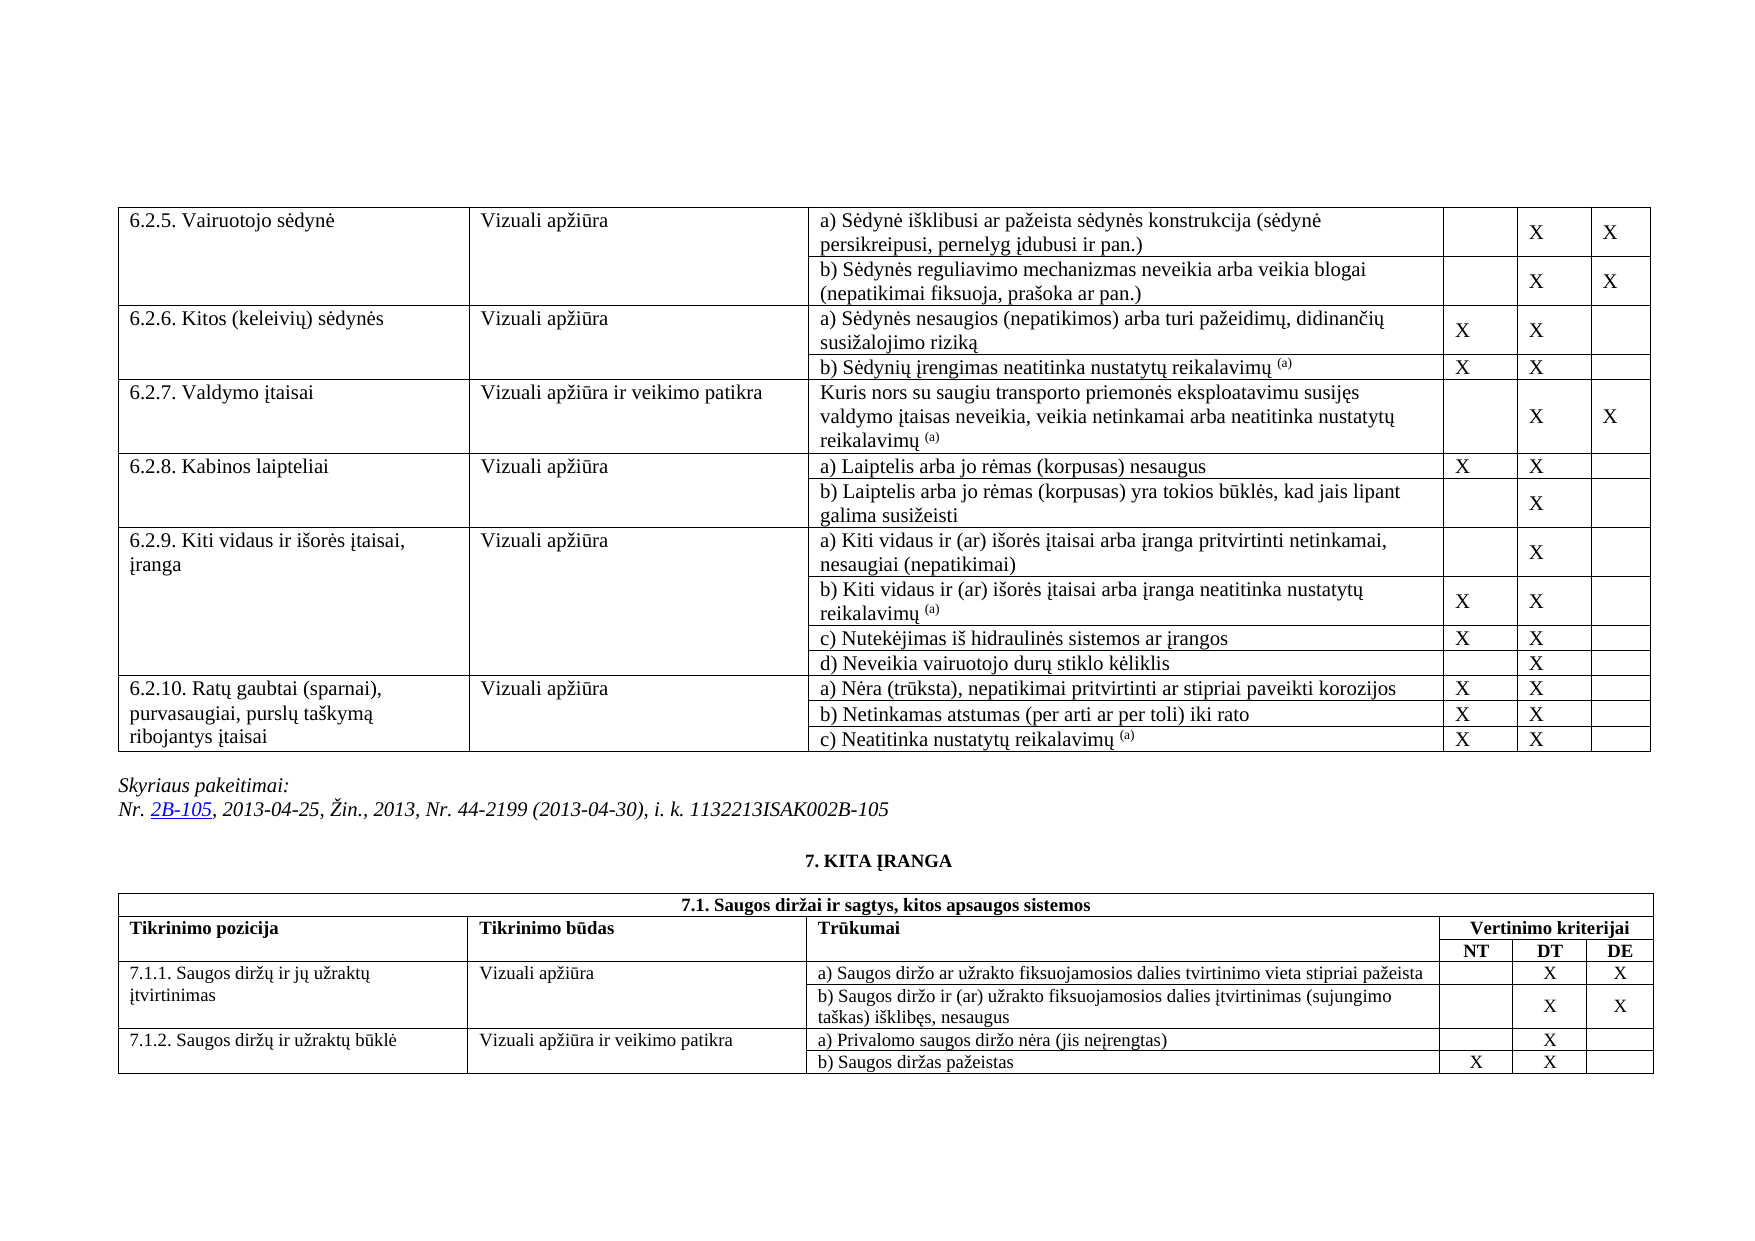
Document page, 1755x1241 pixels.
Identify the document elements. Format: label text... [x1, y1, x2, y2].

table_cell X [1518, 577, 1591, 625]
table_cell X [1513, 1029, 1586, 1050]
table_cell [1592, 479, 1650, 527]
table_cell X [1518, 355, 1591, 379]
table_cell NT [1440, 940, 1512, 961]
table_header 7.1. Saugos diržai ir sagtys, kitos apsaugos sistemos [119, 894, 1653, 916]
table_cell Vizuali apžiūra [470, 208, 808, 305]
table_cell X [1518, 257, 1591, 305]
text 7. KITA ĮRANGA [118, 850, 1639, 872]
table_cell b) Kiti vidaus ir (ar) išorės įtaisai arba įranga neatitinka nustatytų reikalavimų (a) [809, 577, 1443, 625]
table_cell [1440, 985, 1512, 1028]
table_cell b) Saugos diržo ir (ar) užrakto fiksuojamosios dalies įtvirtinimas (sujungimo taškas) išklibęs, nesaugus [807, 985, 1439, 1028]
table_cell X [1444, 454, 1517, 478]
table_cell X [1518, 454, 1591, 478]
table_cell 6.2.8. Kabinos laipteliai [119, 454, 469, 527]
table_cell [1592, 626, 1650, 650]
table_cell [1444, 257, 1517, 305]
table_cell X [1518, 528, 1591, 576]
text Skyriaus pakeitimai: [118, 773, 1636, 797]
table_cell X [1513, 985, 1586, 1028]
table_cell X [1518, 306, 1591, 354]
table_cell [1444, 208, 1517, 256]
table_cell b) Netinkamas atstumas (per arti ar per toli) iki rato [809, 701, 1443, 726]
table_cell a) Sėdynė išklibusi ar pažeista sėdynės konstrukcija (sėdynė persikreipusi, pernelyg įdubusi ir pan.) [809, 208, 1443, 256]
table_cell [1444, 479, 1517, 527]
table_cell [1587, 1051, 1653, 1073]
table_cell [1592, 577, 1650, 625]
table_cell [1592, 701, 1650, 726]
table_cell X [1444, 626, 1517, 650]
table_cell c) Nutekėjimas iš hidraulinės sistemos ar įrangos [809, 626, 1443, 650]
table_cell b) Sėdynės reguliavimo mechanizmas neveikia arba veikia blogai (nepatikimai fiksuoja, prašoka ar pan.) [809, 257, 1443, 305]
table_cell Tikrinimo pozicija [119, 917, 467, 961]
table_cell X [1513, 962, 1586, 984]
table_cell c) Neatitinka nustatytų reikalavimų (a) [809, 727, 1443, 751]
table_cell [1440, 1029, 1512, 1050]
table_cell X [1444, 701, 1517, 726]
table_cell a) Saugos diržo ar užrakto fiksuojamosios dalies tvirtinimo vieta stipriai pažeista [807, 962, 1439, 984]
table_cell Vizuali apžiūra ir veikimo patikra [468, 1029, 806, 1073]
table_cell DT [1513, 940, 1586, 961]
table_cell [1444, 380, 1517, 452]
table_cell [1592, 528, 1650, 576]
table_cell X [1518, 208, 1591, 256]
table_cell Vertinimo kriterijai [1440, 917, 1653, 938]
table_cell Vizuali apžiūra [470, 528, 808, 675]
table_cell Vizuali apžiūra [468, 962, 806, 1028]
table_cell 6.2.7. Valdymo įtaisai [119, 380, 469, 452]
table_cell Vizuali apžiūra [470, 676, 808, 751]
table_cell a) Sėdynės nesaugios (nepatikimos) arba turi pažeidimų, didinančių susižalojimo riziką [809, 306, 1443, 354]
table_cell 7.1.1. Saugos diržų ir jų užraktų įtvirtinimas [119, 962, 467, 1028]
table_cell X [1440, 1051, 1512, 1073]
table_cell X [1518, 701, 1591, 726]
table_cell a) Laiptelis arba jo rėmas (korpusas) nesaugus [809, 454, 1443, 478]
table_cell X [1518, 479, 1591, 527]
table_cell Tikrinimo būdas [468, 917, 806, 961]
table_cell [1592, 676, 1650, 700]
table_cell X [1518, 626, 1591, 650]
table_cell X [1444, 577, 1517, 625]
text Nr. 2B-105, 2013-04-25, Žin., 2013, Nr. 44-2199 (2013-04-30), i. k. 1132213ISAK002B-105 [118, 797, 1636, 821]
table_cell X [1592, 380, 1650, 452]
table_cell X [1518, 727, 1591, 751]
table_cell X [1518, 676, 1591, 700]
table_cell [1592, 727, 1650, 751]
table_cell X [1444, 727, 1517, 751]
table_cell X [1518, 380, 1591, 452]
table_cell X [1444, 306, 1517, 354]
table_cell [1440, 962, 1512, 984]
table_cell Vizuali apžiūra ir veikimo patikra [470, 380, 808, 452]
table_cell X [1444, 676, 1517, 700]
table_cell 6.2.9. Kiti vidaus ir išorės įtaisai, įranga [119, 528, 469, 675]
table_cell [1592, 651, 1650, 675]
table_cell b) Sėdynių įrengimas neatitinka nustatytų reikalavimų (a) [809, 355, 1443, 379]
table_cell d) Neveikia vairuotojo durų stiklo kėliklis [809, 651, 1443, 675]
table_cell Vizuali apžiūra [470, 454, 808, 527]
table_cell [1592, 306, 1650, 354]
table_cell X [1587, 985, 1653, 1028]
table_cell X [1592, 257, 1650, 305]
table_cell a) Nėra (trūksta), nepatikimai pritvirtinti ar stipriai paveikti korozijos [809, 676, 1443, 700]
table_cell Vizuali apžiūra [470, 306, 808, 379]
table_cell 6.2.5. Vairuotojo sėdynė [119, 208, 469, 305]
table_cell b) Laiptelis arba jo rėmas (korpusas) yra tokios būklės, kad jais lipant galima susižeisti [809, 479, 1443, 527]
table_cell [1444, 651, 1517, 675]
table_cell b) Saugos diržas pažeistas [807, 1051, 1439, 1073]
table_cell a) Privalomo saugos diržo nėra (jis neįrengtas) [807, 1029, 1439, 1050]
table_cell X [1513, 1051, 1586, 1073]
table_cell X [1444, 355, 1517, 379]
table_cell X [1587, 962, 1653, 984]
table_cell X [1592, 208, 1650, 256]
table_cell 6.2.6. Kitos (keleivių) sėdynės [119, 306, 469, 379]
table_cell DE [1587, 940, 1653, 961]
table_cell [1444, 528, 1517, 576]
table_cell X [1518, 651, 1591, 675]
table_cell a) Kiti vidaus ir (ar) išorės įtaisai arba įranga pritvirtinti netinkamai, nesaugiai (nepatikimai) [809, 528, 1443, 576]
table_cell Trūkumai [807, 917, 1439, 961]
table_cell 6.2.10. Ratų gaubtai (sparnai), purvasaugiai, purslų taškymą ribojantys įtaisai [119, 676, 469, 751]
table_cell [1592, 454, 1650, 478]
table_cell [1587, 1029, 1653, 1050]
table_cell Kuris nors su saugiu transporto priemonės eksploatavimu susijęs valdymo įtaisas neveikia, veikia netinkamai arba neatitinka nustatytų reikalavimų (a) [809, 380, 1443, 452]
table_cell [1592, 355, 1650, 379]
table_cell 7.1.2. Saugos diržų ir užraktų būklė [119, 1029, 467, 1073]
